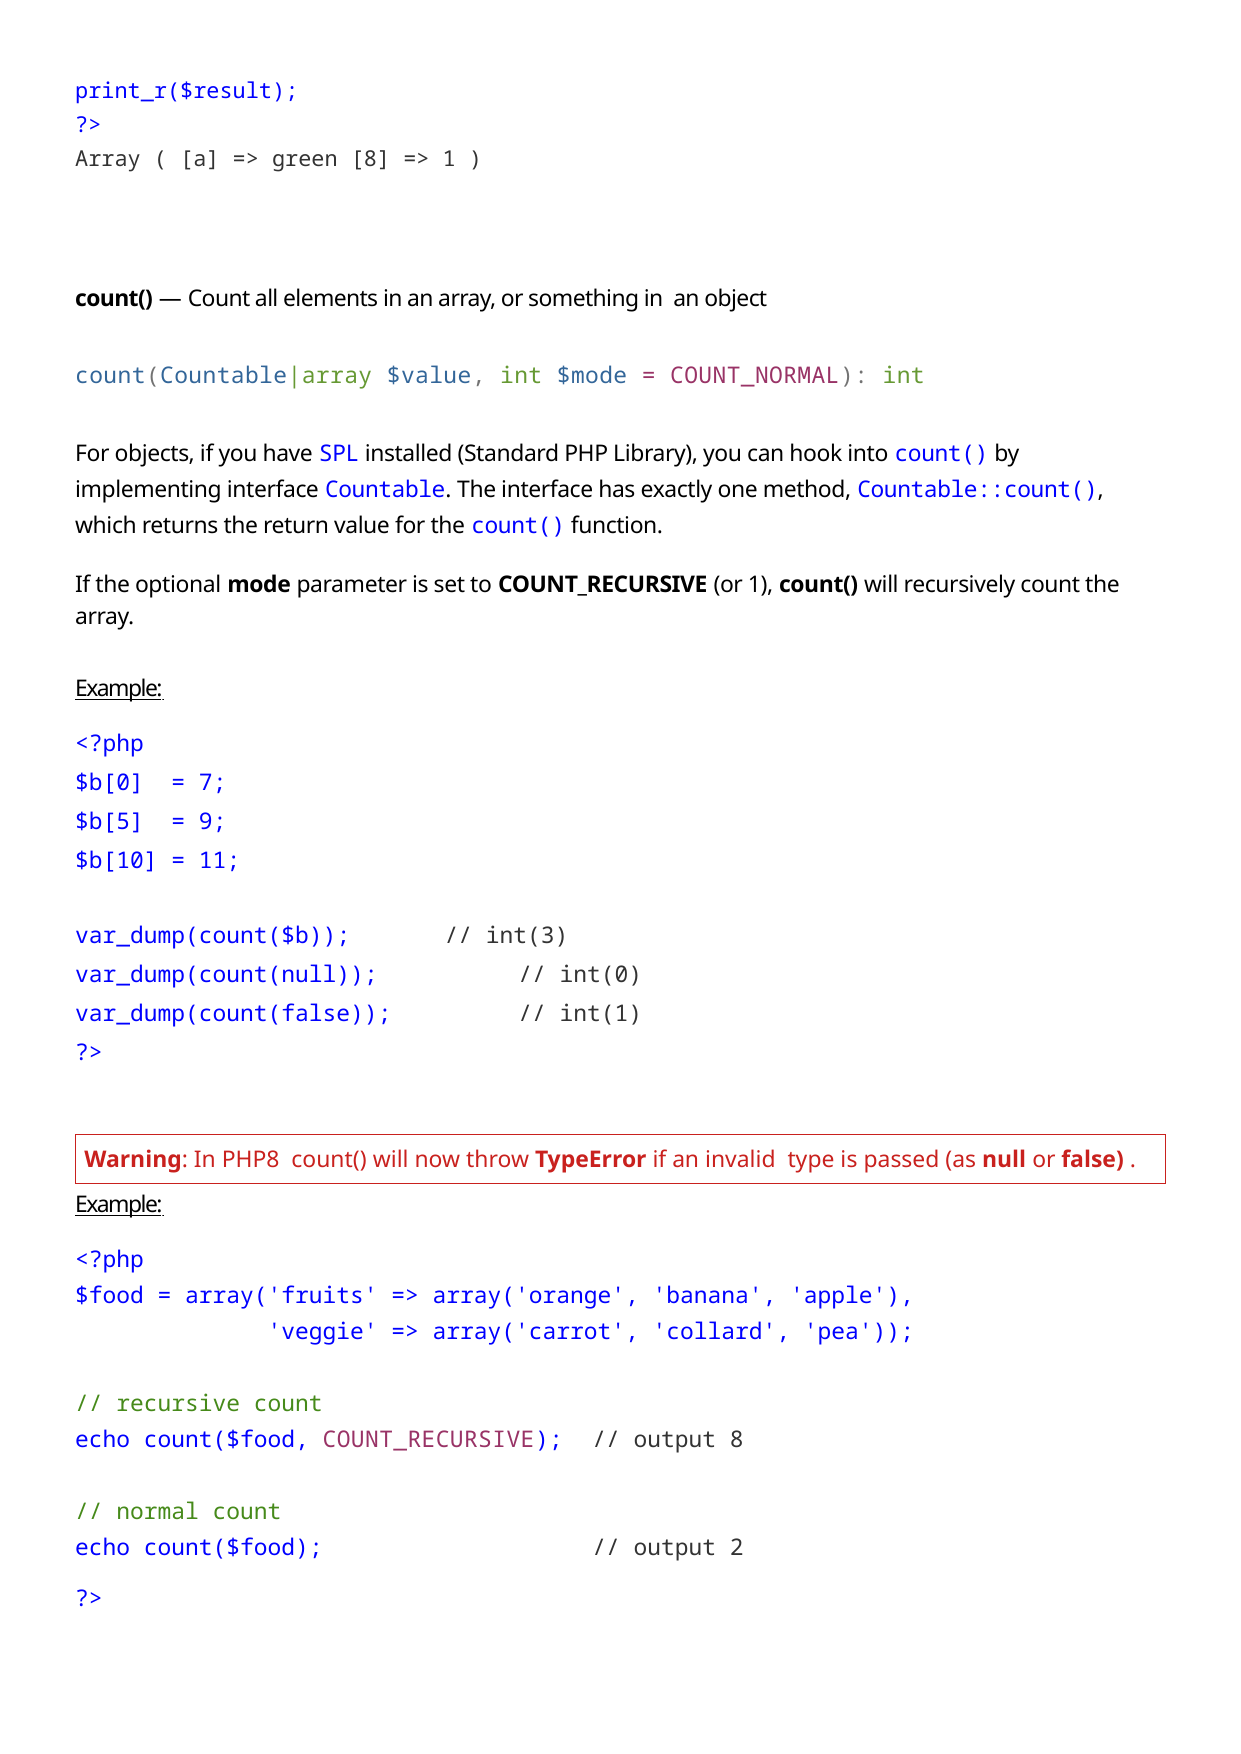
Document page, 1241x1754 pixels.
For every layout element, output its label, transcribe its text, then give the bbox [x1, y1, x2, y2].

subtitle If the optional mode parameter is set to COUNT_RECURSIVE (or 1), count() will recursively count the array. [75, 568, 1166, 631]
text var_dump(count(null)); // int(0) [75, 958, 1166, 989]
text ?> [75, 1581, 1166, 1613]
text var_dump(count(false)); // int(1) [75, 997, 1166, 1028]
text var_dump(count($b)); // int(3) [75, 919, 1166, 950]
text $b[0] = 7; [75, 766, 1166, 797]
text count() — Count all elements in an array, or something in an object [75, 282, 1166, 313]
text ?> [75, 1036, 1166, 1067]
text Example: [75, 672, 1166, 703]
text print_r($result); [75, 75, 1166, 105]
text count(Countable|array $value, int $mode = COUNT_NORMAL): int [75, 359, 1166, 391]
text ?> [75, 109, 1166, 139]
text Example: [75, 1188, 1166, 1219]
text $b[5] = 9; [75, 805, 1166, 836]
text For objects, if you have SPL installed (Standard PHP Library), you can hook into count() by implementing interface Countable. The interface has exactly one method, Countable::count(), which returns the return value for the count() function. [75, 437, 1166, 540]
text $b[10] = 11; [75, 844, 1166, 875]
text Warning: In PHP8 count() will now throw TypeError if an invalid type is passed (as null or false) . [76, 1135, 1165, 1183]
text <?php [75, 727, 1166, 758]
text Array ( [a] => green [8] => 1 ) [75, 143, 1166, 173]
text <?php $food = array('fruits' => array('orange', 'banana', 'apple'), 'veggie' => array('carrot', 'collard', 'pea')); // recursive count echo count($food, COUNT_RECURSIVE); // output 8 // normal count echo count($food); // output 2 [75, 1243, 1166, 1562]
